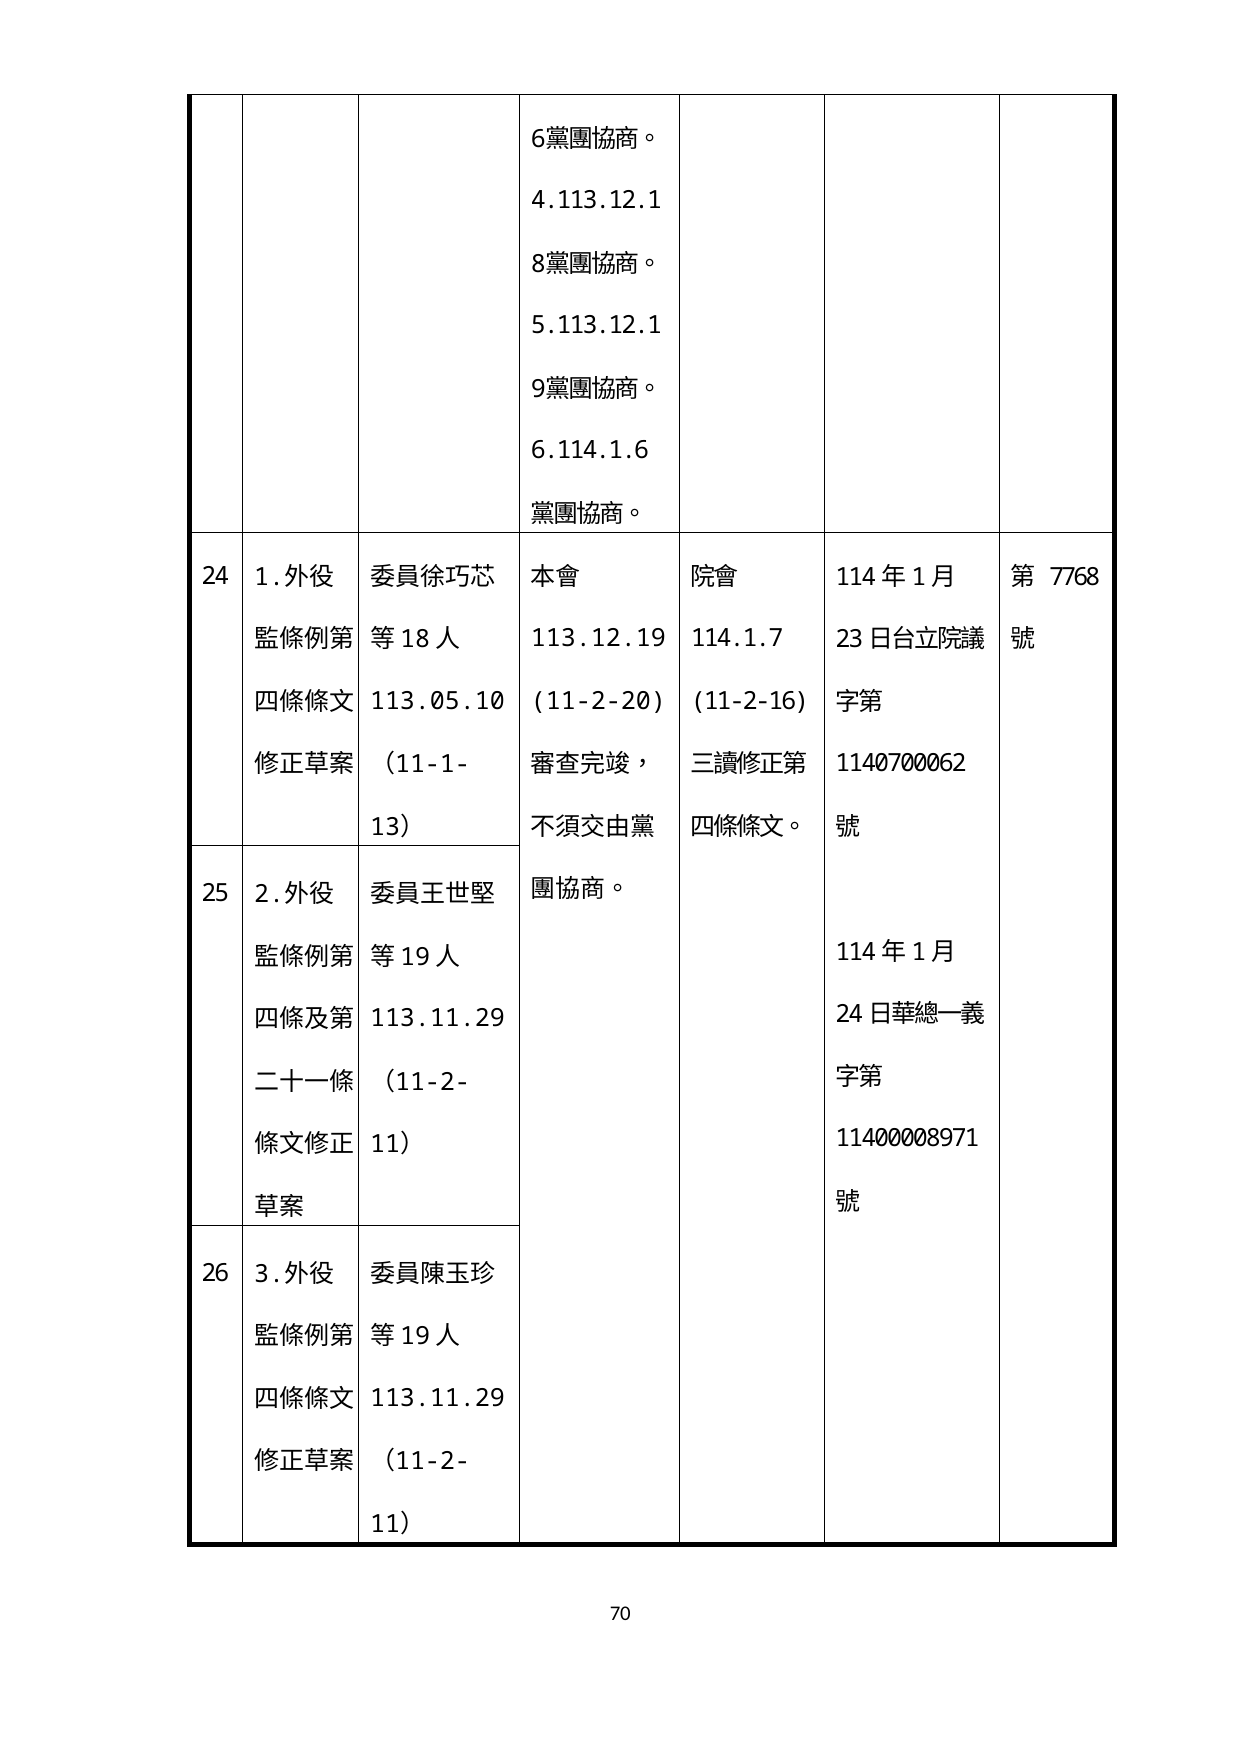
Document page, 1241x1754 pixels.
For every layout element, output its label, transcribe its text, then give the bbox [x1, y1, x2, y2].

table_cell 院會 114.1.7 (11-2-16) 三讀修正第四條條文。 [680, 533, 824, 1542]
table_cell 委員陳玉珍 等19人 113.11.29 （11-2-11） [359, 1226, 519, 1542]
table_cell 26 [192, 1226, 242, 1542]
table_cell 1.外役監條例第四條條文修正草案 [243, 533, 358, 845]
table_cell [192, 95, 242, 532]
table_cell [1000, 95, 1112, 532]
table_cell 委員王世堅 等19人 113.11.29 （11-2-11） [359, 846, 519, 1225]
table_cell [359, 95, 519, 532]
table_cell 3.外役監條例第四條條文修正草案 [243, 1226, 358, 1542]
table_cell [243, 95, 358, 532]
table_cell 委員徐巧芯 等18人 113.05.10 （11-1-13） [359, 533, 519, 845]
table_cell [825, 95, 999, 532]
table_cell 24 [192, 533, 242, 845]
table_cell 114年1月23日台立院議字第1140700062號 114年1月24日華總一義字第11400008971號 [825, 533, 999, 1542]
table_cell 6黨團協商。 4.113.12.18黨團協商。 5.113.12.19黨團協商。 6.114.1.6黨團協商。 [520, 95, 679, 532]
table_cell 2.外役監條例第四條及第二十一條條文修正草案 [243, 846, 358, 1225]
table_cell 25 [192, 846, 242, 1225]
table_cell 第7768號 [1000, 533, 1112, 1542]
table_cell [680, 95, 824, 532]
table_cell 本會 113.12.19 (11-2-20)審查完竣，不須交由黨團協商。 [520, 533, 679, 1542]
